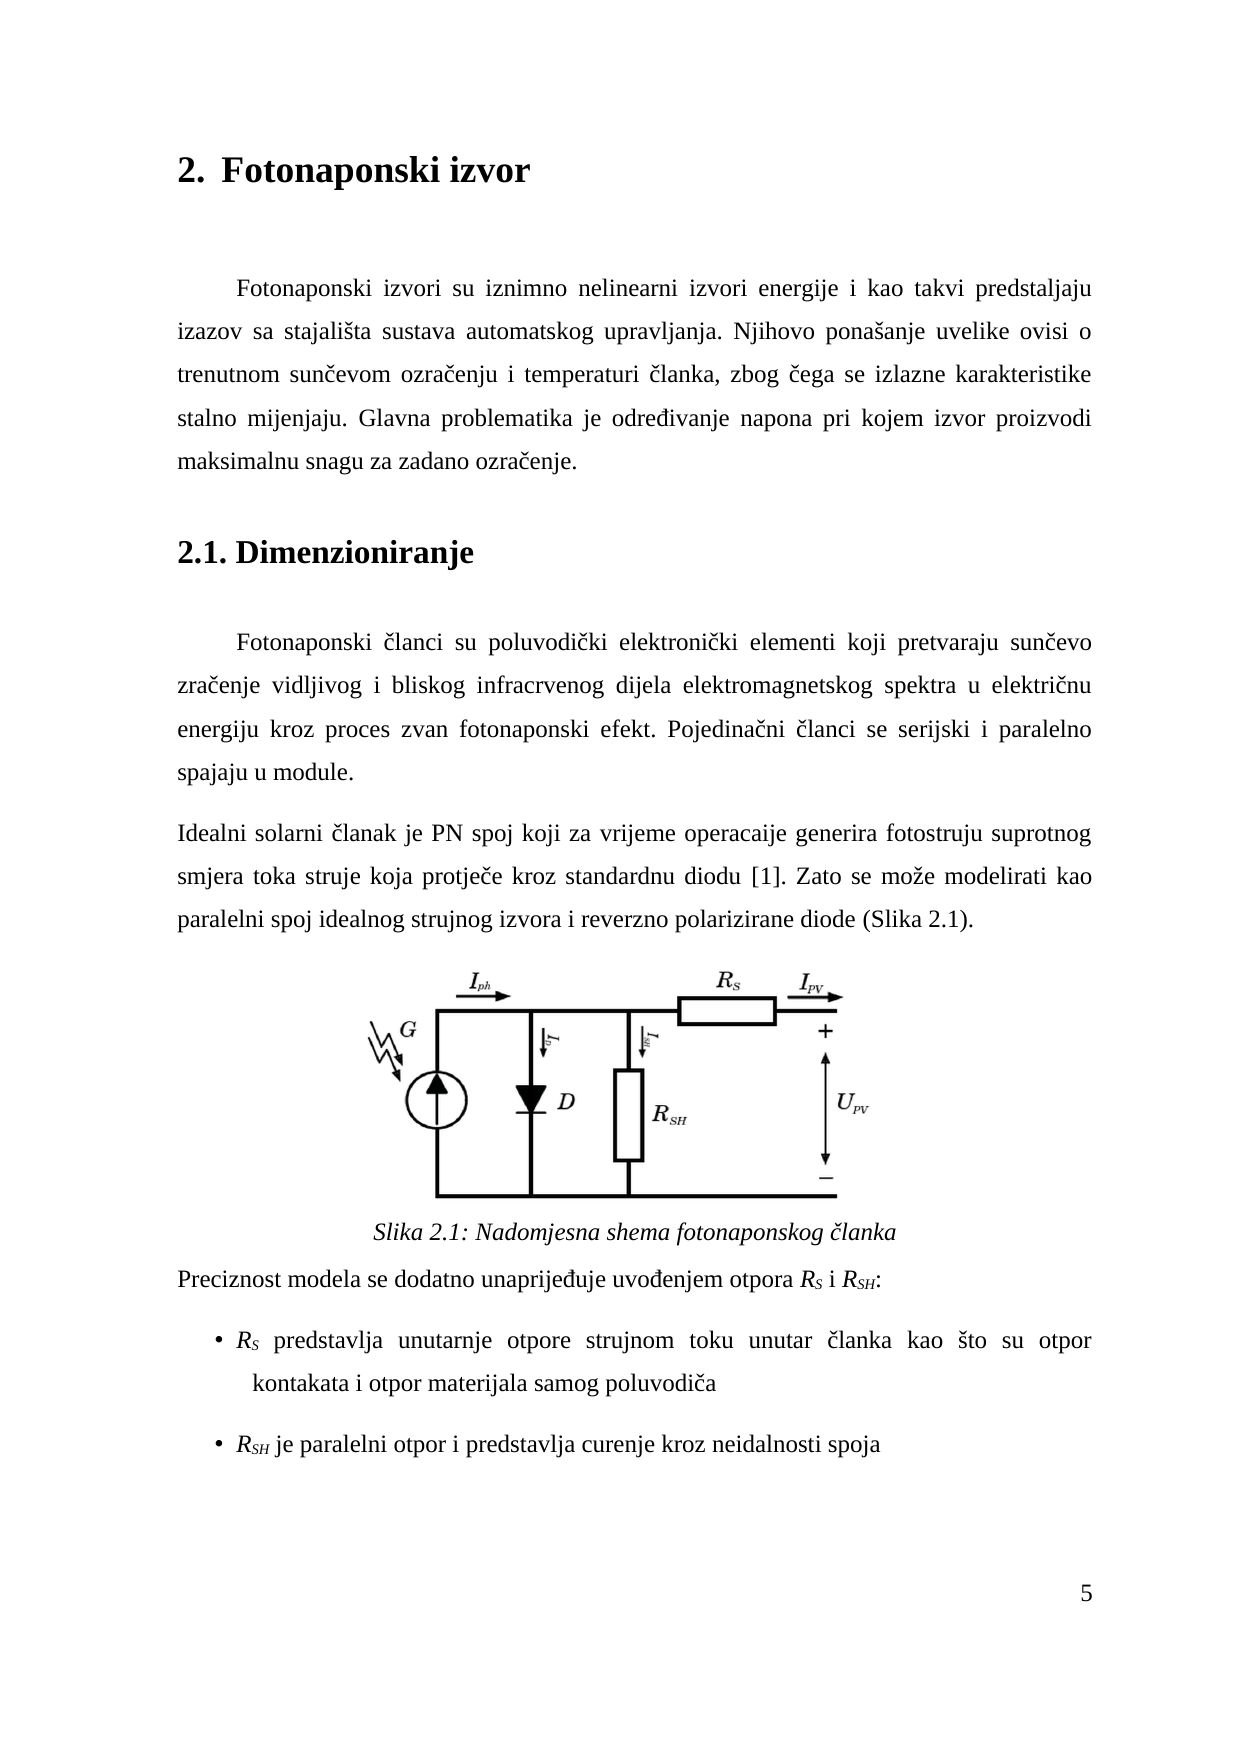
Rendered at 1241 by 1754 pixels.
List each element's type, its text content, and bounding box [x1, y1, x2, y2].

text Idealni solarni članak je PN spoj koji za vrijeme operacaije generira fotostruju suprotnog smjera toka struje koja protječe kroz standardnu diodu [1]. Zato se može modelirati kao paralelni spoj idealnog strujnog izvora i reverzno polarizirane diode (Slika 2.1). [177, 818, 1093, 933]
text Slika 2.1: Nadomjesna shema fotonaponskog članka [329, 1214, 941, 1246]
text Fotonaponski članci su poluvodički elektronički elementi koji pretvaraju sunčevo zračenje vidljivog i bliskog infracrvenog dijela elektromagnetskog spektra u električnu energiju kroz proces zvan fotonaponski efekt. Pojedinačni članci se serijski i paralelno spajaju u module. [177, 627, 1093, 786]
list RS predstavlja unutarnje otpore strujnom toku unutar članka kao što su otpor kontakata i otpor materijala samog poluvodiča [214, 1325, 1093, 1397]
list RSH je paralelni otpor i predstavlja curenje kroz neidalnosti spoja [214, 1429, 1093, 1458]
text Fotonaponski izvori su iznimno nelinearni izvori energije i kao takvi predstaljaju izazov sa stajališta sustava automatskog upravljanja. Njihovo ponašanje uvelike ovisi o trenutnom sunčevom ozračenju i temperaturi članka, zbog čega se izlazne karakteristike stalno mijenjaju. Glavna problematika je određivanje napona pri kojem izvor proizvodi maksimalnu snagu za zadano ozračenje. [177, 273, 1093, 474]
subtitle Dimenzioniranje [177, 532, 1093, 571]
subtitle Fotonaponski izvor [177, 147, 1093, 190]
picture [366, 966, 903, 1217]
text Preciznost modela se dodatno unaprijeđuje uvođenjem otpora RS i RSH: [177, 1264, 1093, 1292]
